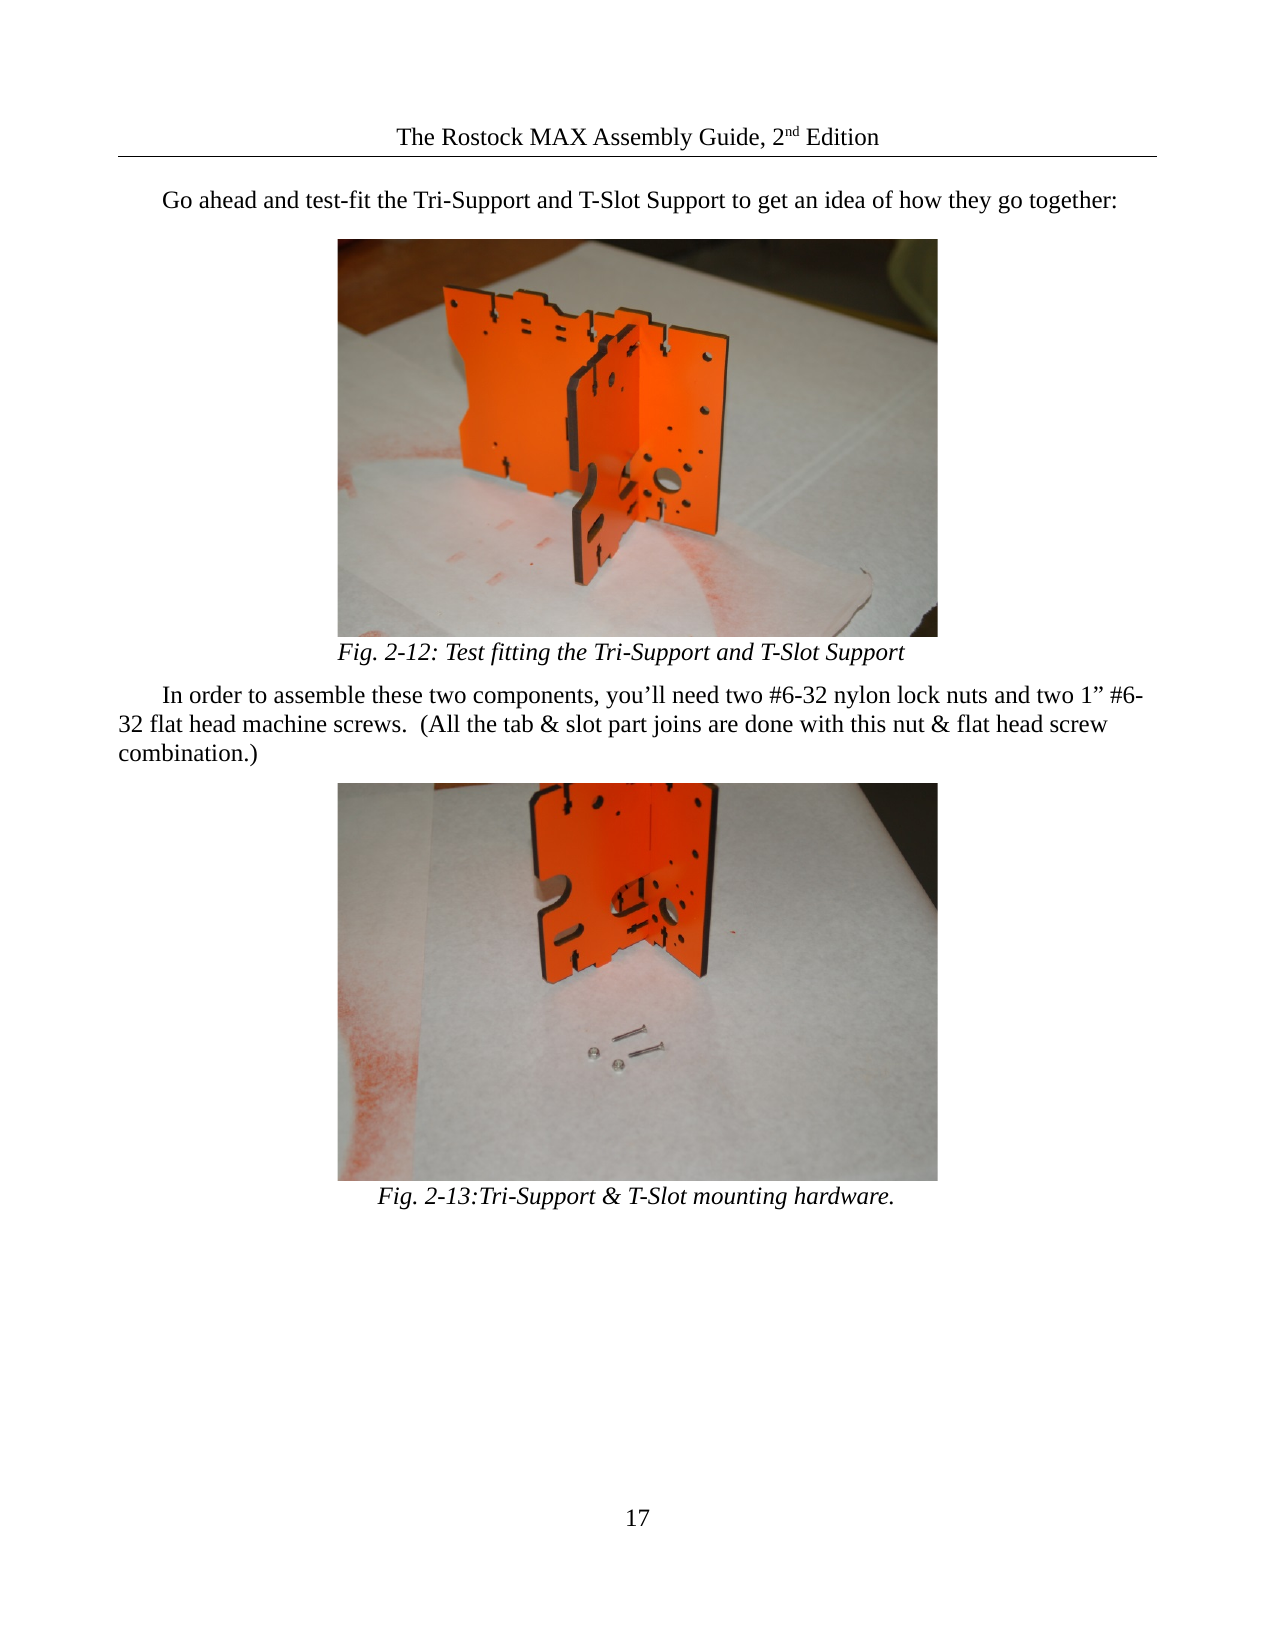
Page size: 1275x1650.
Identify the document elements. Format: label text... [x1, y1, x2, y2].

picture [337, 783, 938, 1181]
text Fig. 2-12: Test fitting the Tri-Support and T-Slot Support [337, 637, 937, 665]
text Fig. 2-13:Tri-Support & T-Slot mounting hardware. [337, 1181, 937, 1209]
picture [337, 239, 938, 637]
text In order to assemble these two components, you’ll need two #6-32 nylon lock nuts and two 1” #6-32 flat head machine screws. (All the tab & slot part joins are done with this nut & flat head screw combination.) [118, 680, 1157, 766]
text Go ahead and test-fit the Tri-Support and T-Slot Support to get an idea of how they go together: [118, 185, 1157, 214]
